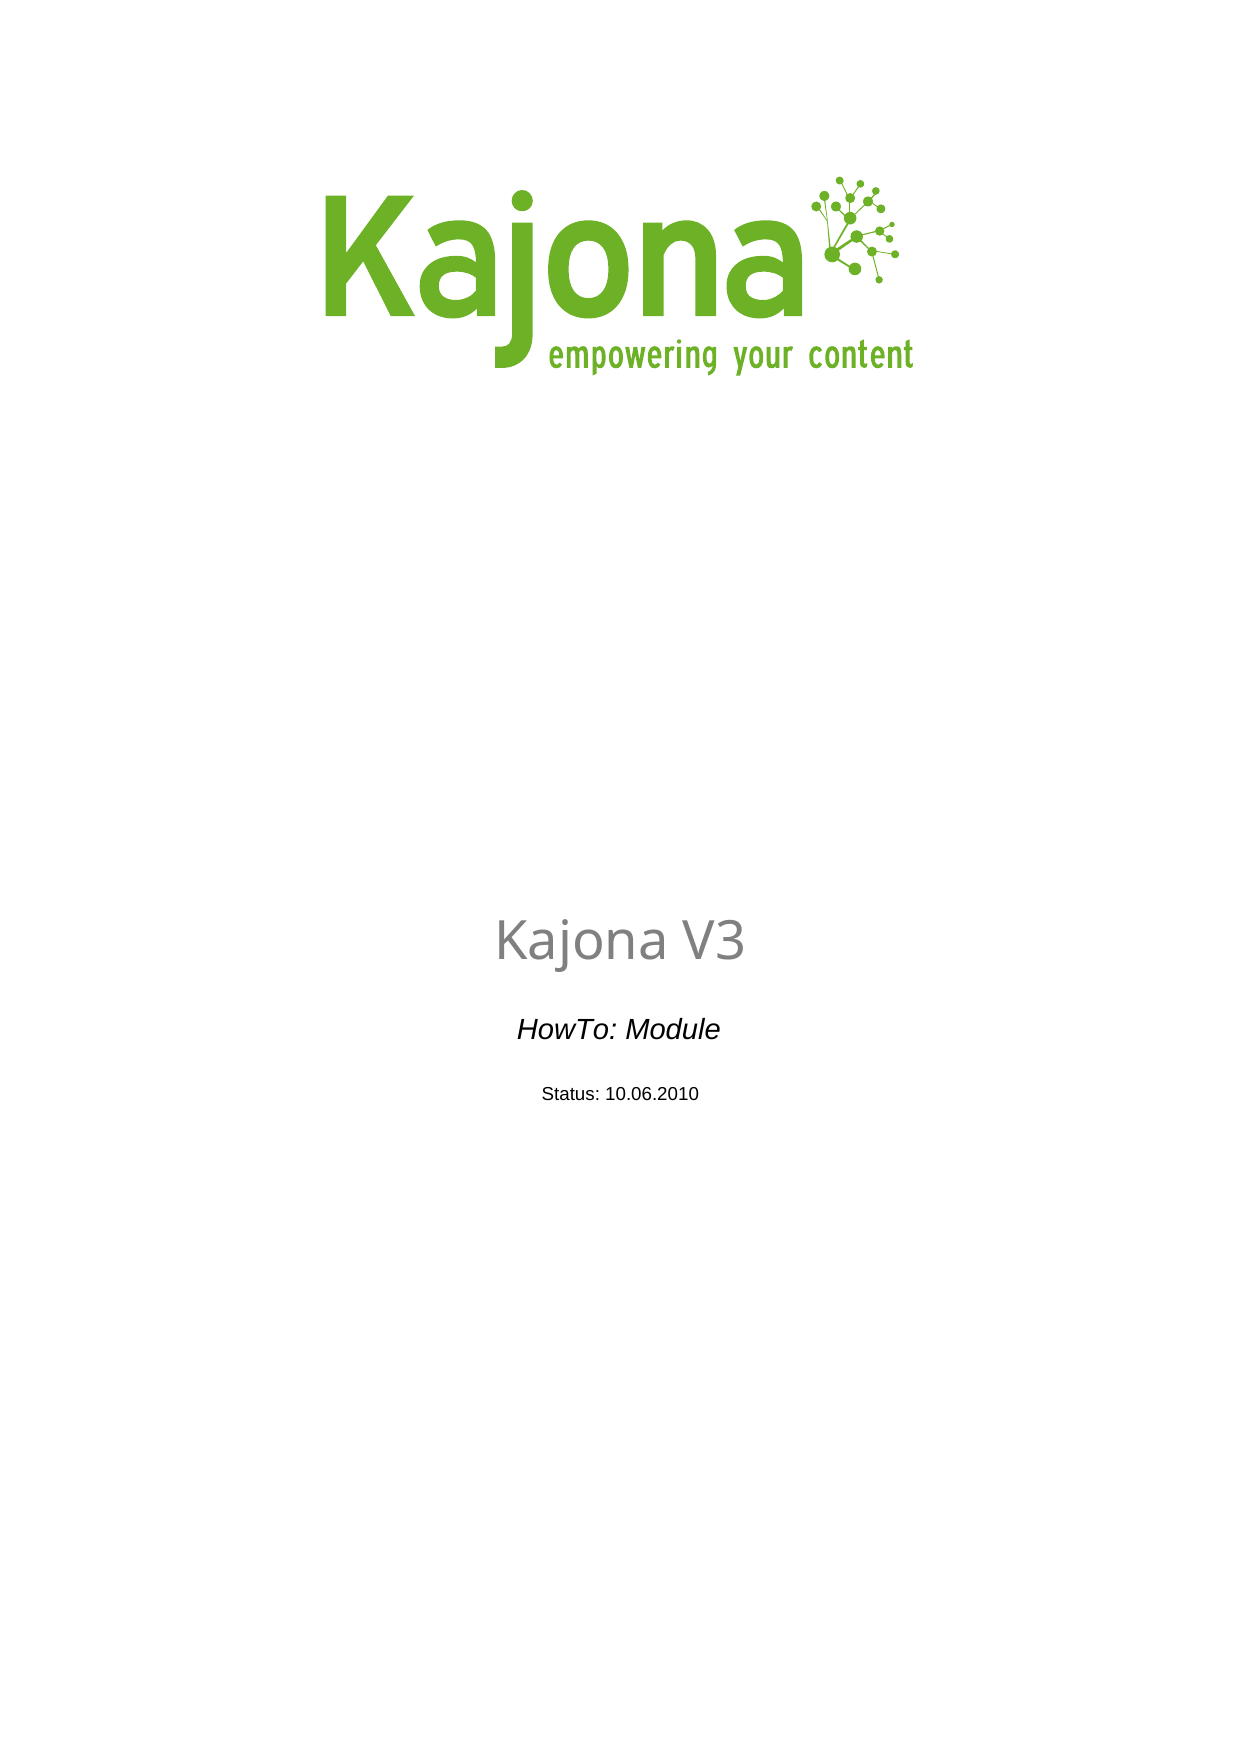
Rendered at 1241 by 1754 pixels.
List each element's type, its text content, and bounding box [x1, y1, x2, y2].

title Kajona V3 [118, 902, 1122, 975]
subtitle HowTo: Module [118, 1013, 1122, 1045]
subtitle Status: 10.06.2010 [118, 1083, 1122, 1104]
